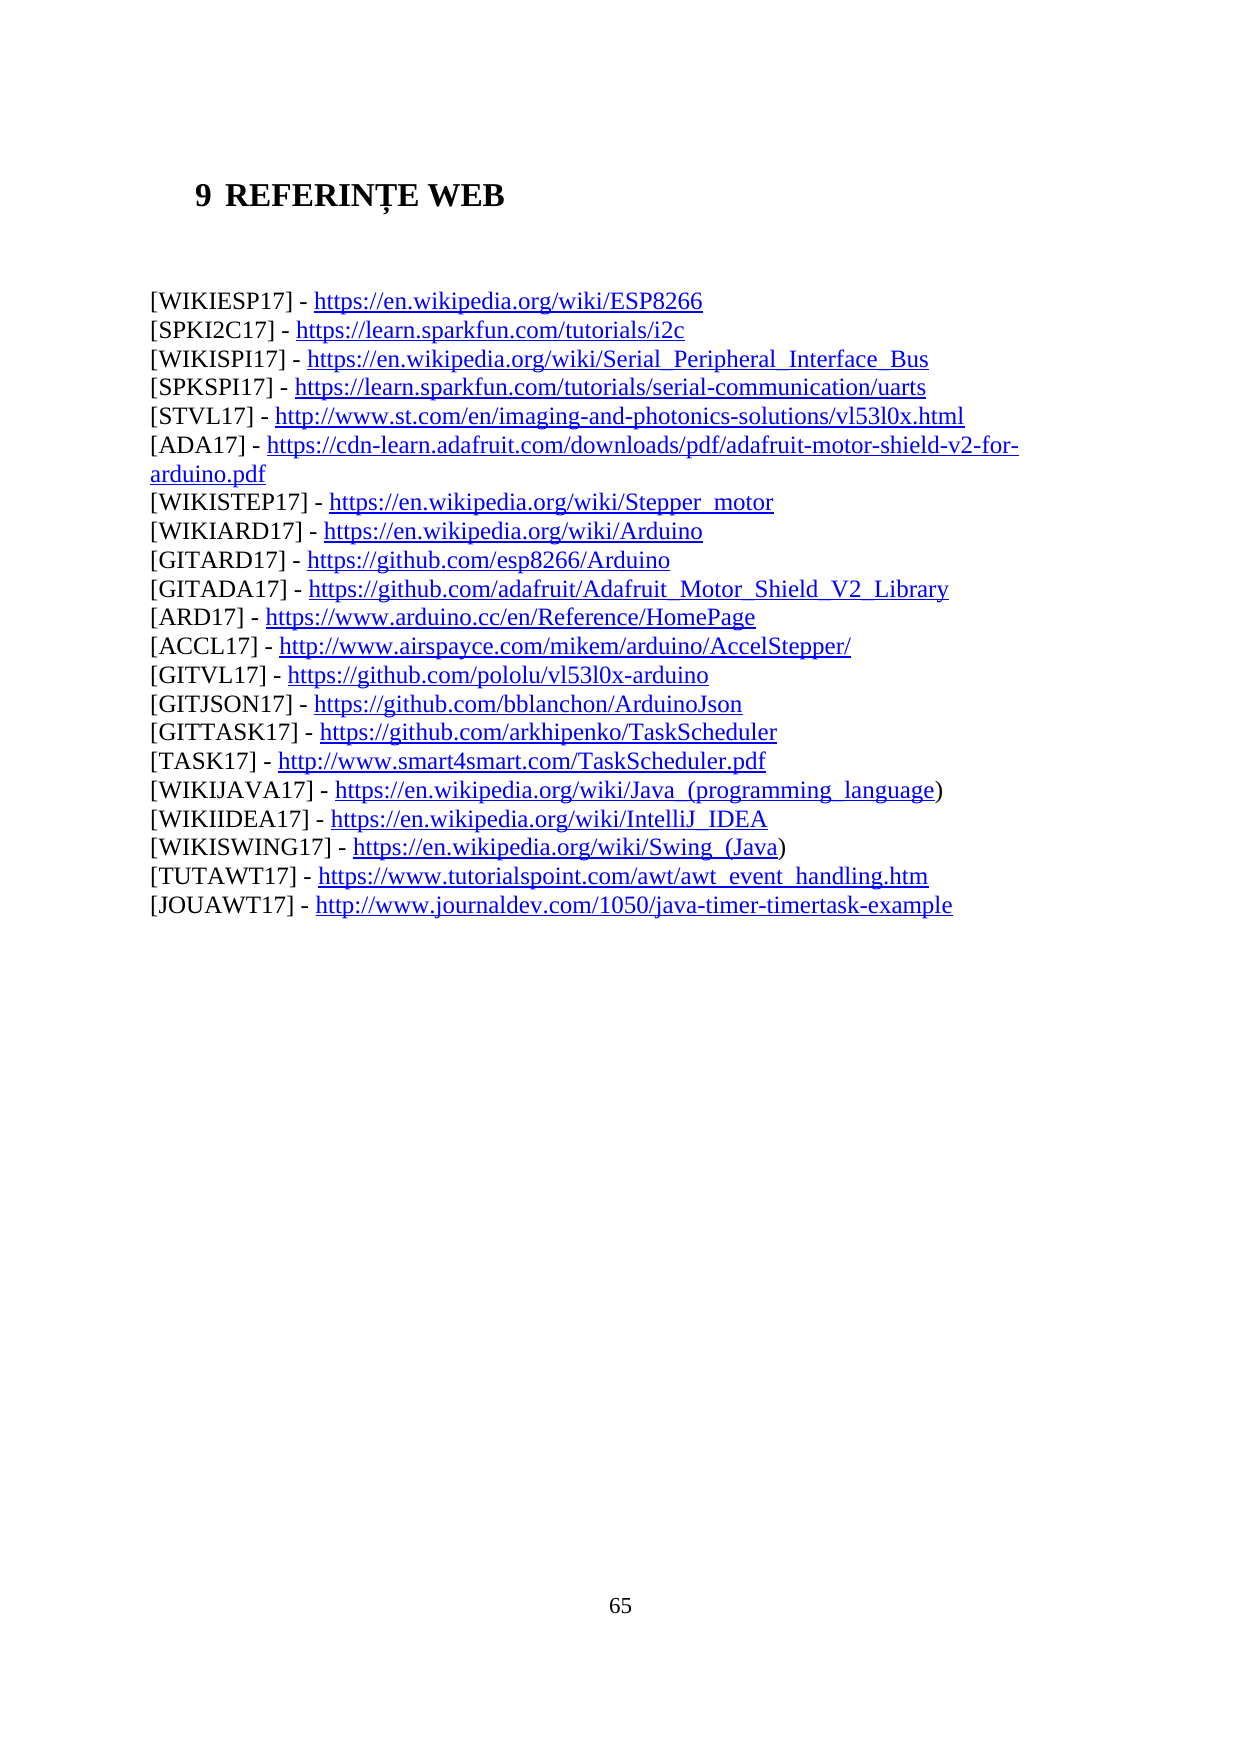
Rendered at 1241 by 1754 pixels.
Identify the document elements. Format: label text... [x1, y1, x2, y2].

text [WIKISTEP17] - https://en.wikipedia.org/wiki/Stepper_motor [150, 487, 1091, 516]
text [SPKSPI17] - https://learn.sparkfun.com/tutorials/serial-communication/uarts [150, 372, 1091, 401]
text [TUTAWT17] - https://www.tutorialspoint.com/awt/awt_event_handling.htm [150, 861, 1091, 890]
text [GITVL17] - https://github.com/pololu/vl53l0x-arduino [150, 660, 1091, 689]
text [GITJSON17] - https://github.com/bblanchon/ArduinoJson [150, 689, 1091, 717]
text [WIKIIDEA17] - https://en.wikipedia.org/wiki/IntelliJ_IDEA [150, 804, 1091, 832]
text [GITADA17] - https://github.com/adafruit/Adafruit_Motor_Shield_V2_Library [150, 574, 1091, 602]
text [WIKIJAVA17] - https://en.wikipedia.org/wiki/Java_(programming_language) [150, 775, 1091, 804]
text [TASK17] - http://www.smart4smart.com/TaskScheduler.pdf [150, 746, 1091, 775]
text [WIKIARD17] - https://en.wikipedia.org/wiki/Arduino [150, 516, 1091, 545]
text [WIKISWING17] - https://en.wikipedia.org/wiki/Swing_(Java) [150, 832, 1091, 861]
text [GITARD17] - https://github.com/esp8266/Arduino [150, 545, 1091, 574]
text [WIKISPI17] - https://en.wikipedia.org/wiki/Serial_Peripheral_Interface_Bus [150, 344, 1091, 372]
text [STVL17] - http://www.st.com/en/imaging-and-photonics-solutions/vl53l0x.html [150, 401, 1091, 430]
text [ACCL17] - http://www.airspayce.com/mikem/arduino/AccelStepper/ [150, 631, 1091, 660]
text [GITTASK17] - https://github.com/arkhipenko/TaskScheduler [150, 717, 1091, 746]
text [ARD17] - https://www.arduino.cc/en/Reference/HomePage [150, 602, 1091, 631]
text [ADA17] - https://cdn-learn.adafruit.com/downloads/pdf/adafruit-motor-shield-v2-for-arduino.pdf [150, 430, 1091, 487]
text [SPKI2C17] - https://learn.sparkfun.com/tutorials/i2c [150, 315, 1091, 344]
text [WIKIESP17] - https://en.wikipedia.org/wiki/ESP8266 [150, 286, 1091, 315]
text [JOUAWT17] - http://www.journaldev.com/1050/java-timer-timertask-example [150, 890, 1091, 919]
subtitle Referințe web [195, 175, 1091, 213]
